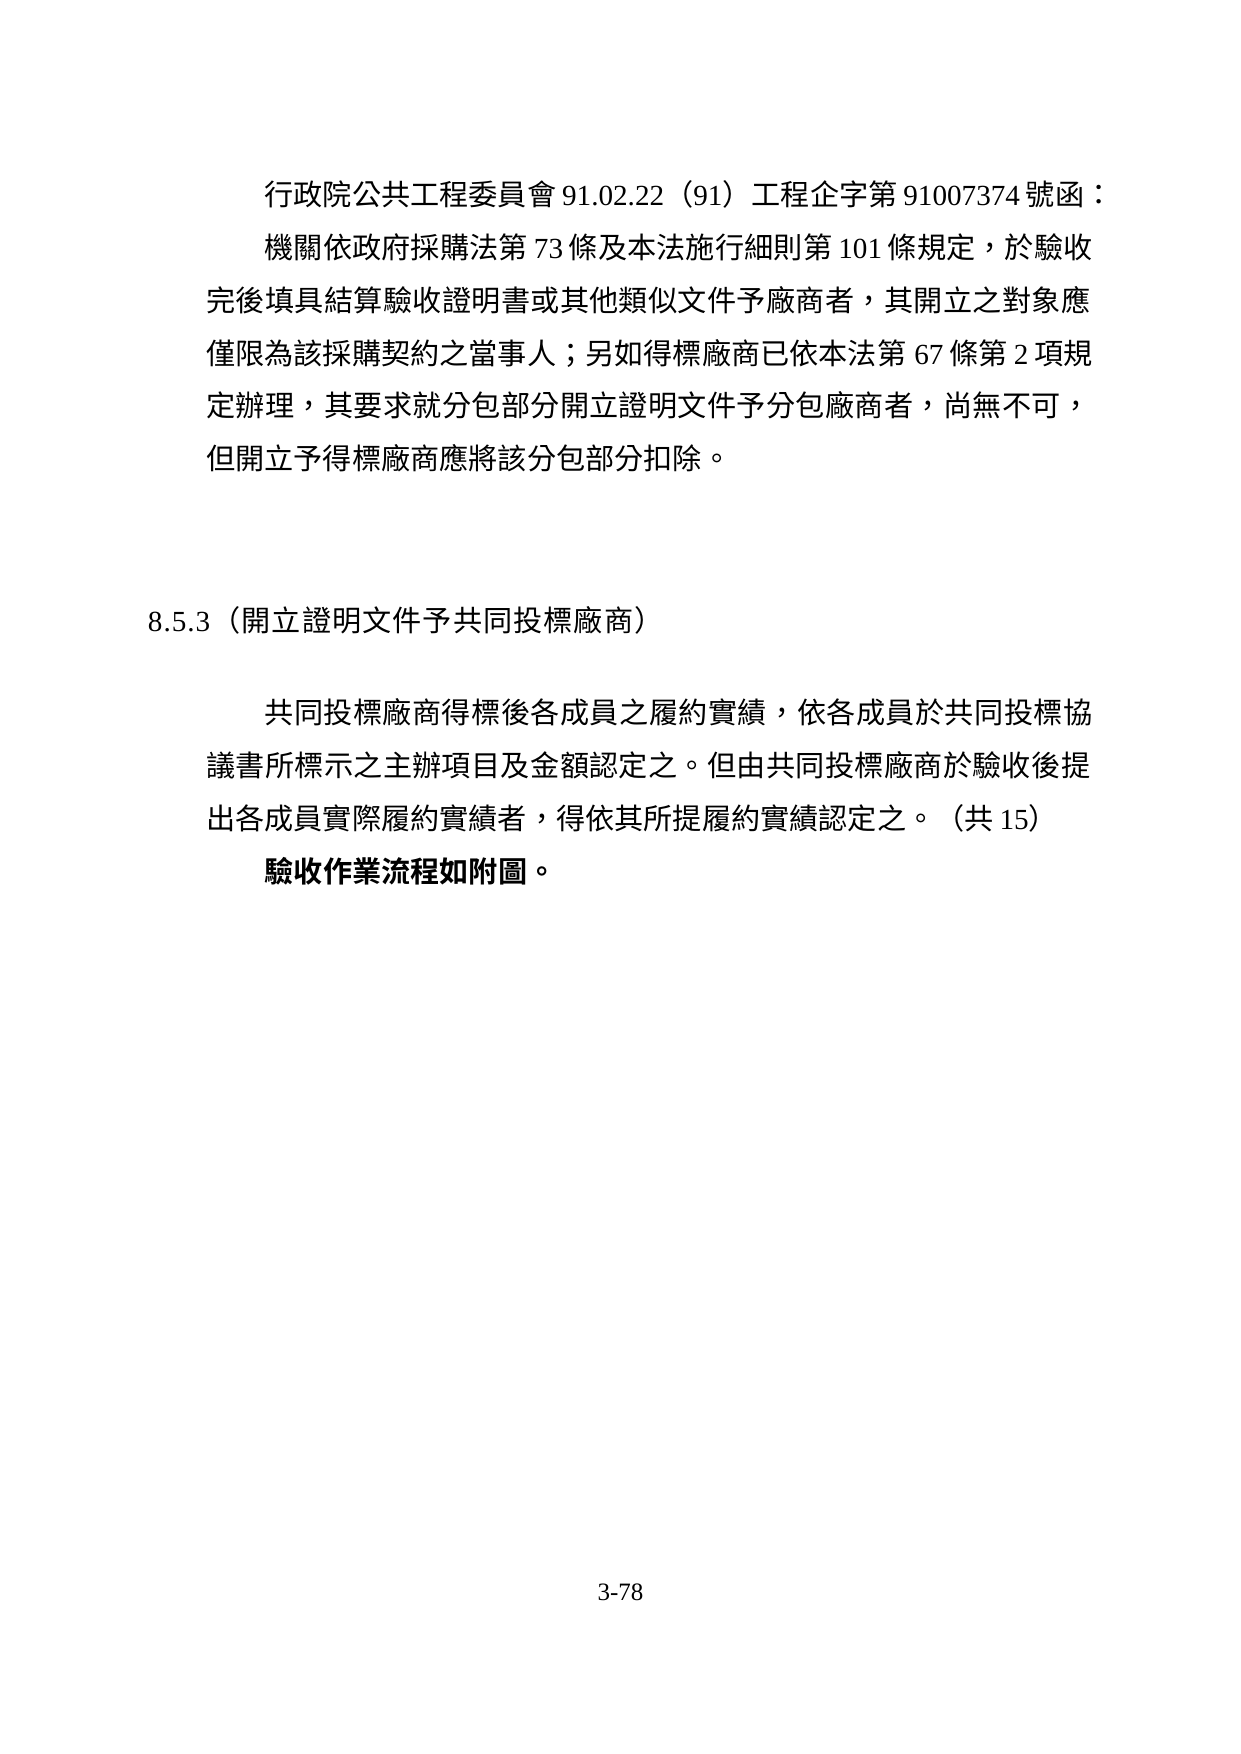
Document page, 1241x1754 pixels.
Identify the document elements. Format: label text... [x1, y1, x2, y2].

text 驗收作業流程如附圖。 [206, 848, 1092, 891]
text 行政院公共工程委員會91.02.22（91）工程企字第91007374號函： [206, 172, 1092, 214]
text 共同投標廠商得標後各成員之履約實績，依各成員於共同投標協議書所標示之主辦項目及金額認定之。但由共同投標廠商於驗收後提出各成員實際履約實績者，得依其所提履約實績認定之。（共15） [206, 690, 1092, 838]
text 機關依政府採購法第73條及本法施行細則第101條規定，於驗收完後填具結算驗收證明書或其他類似文件予廠商者，其開立之對象應僅限為該採購契約之當事人；另如得標廠商已依本法第67條第2項規定辦理，其要求就分包部分開立證明文件予分包廠商者，尚無不可，但開立予得標廠商應將該分包部分扣除。 [206, 224, 1092, 478]
subtitle 8.5.3（開立證明文件予共同投標廠商） [148, 597, 1092, 639]
